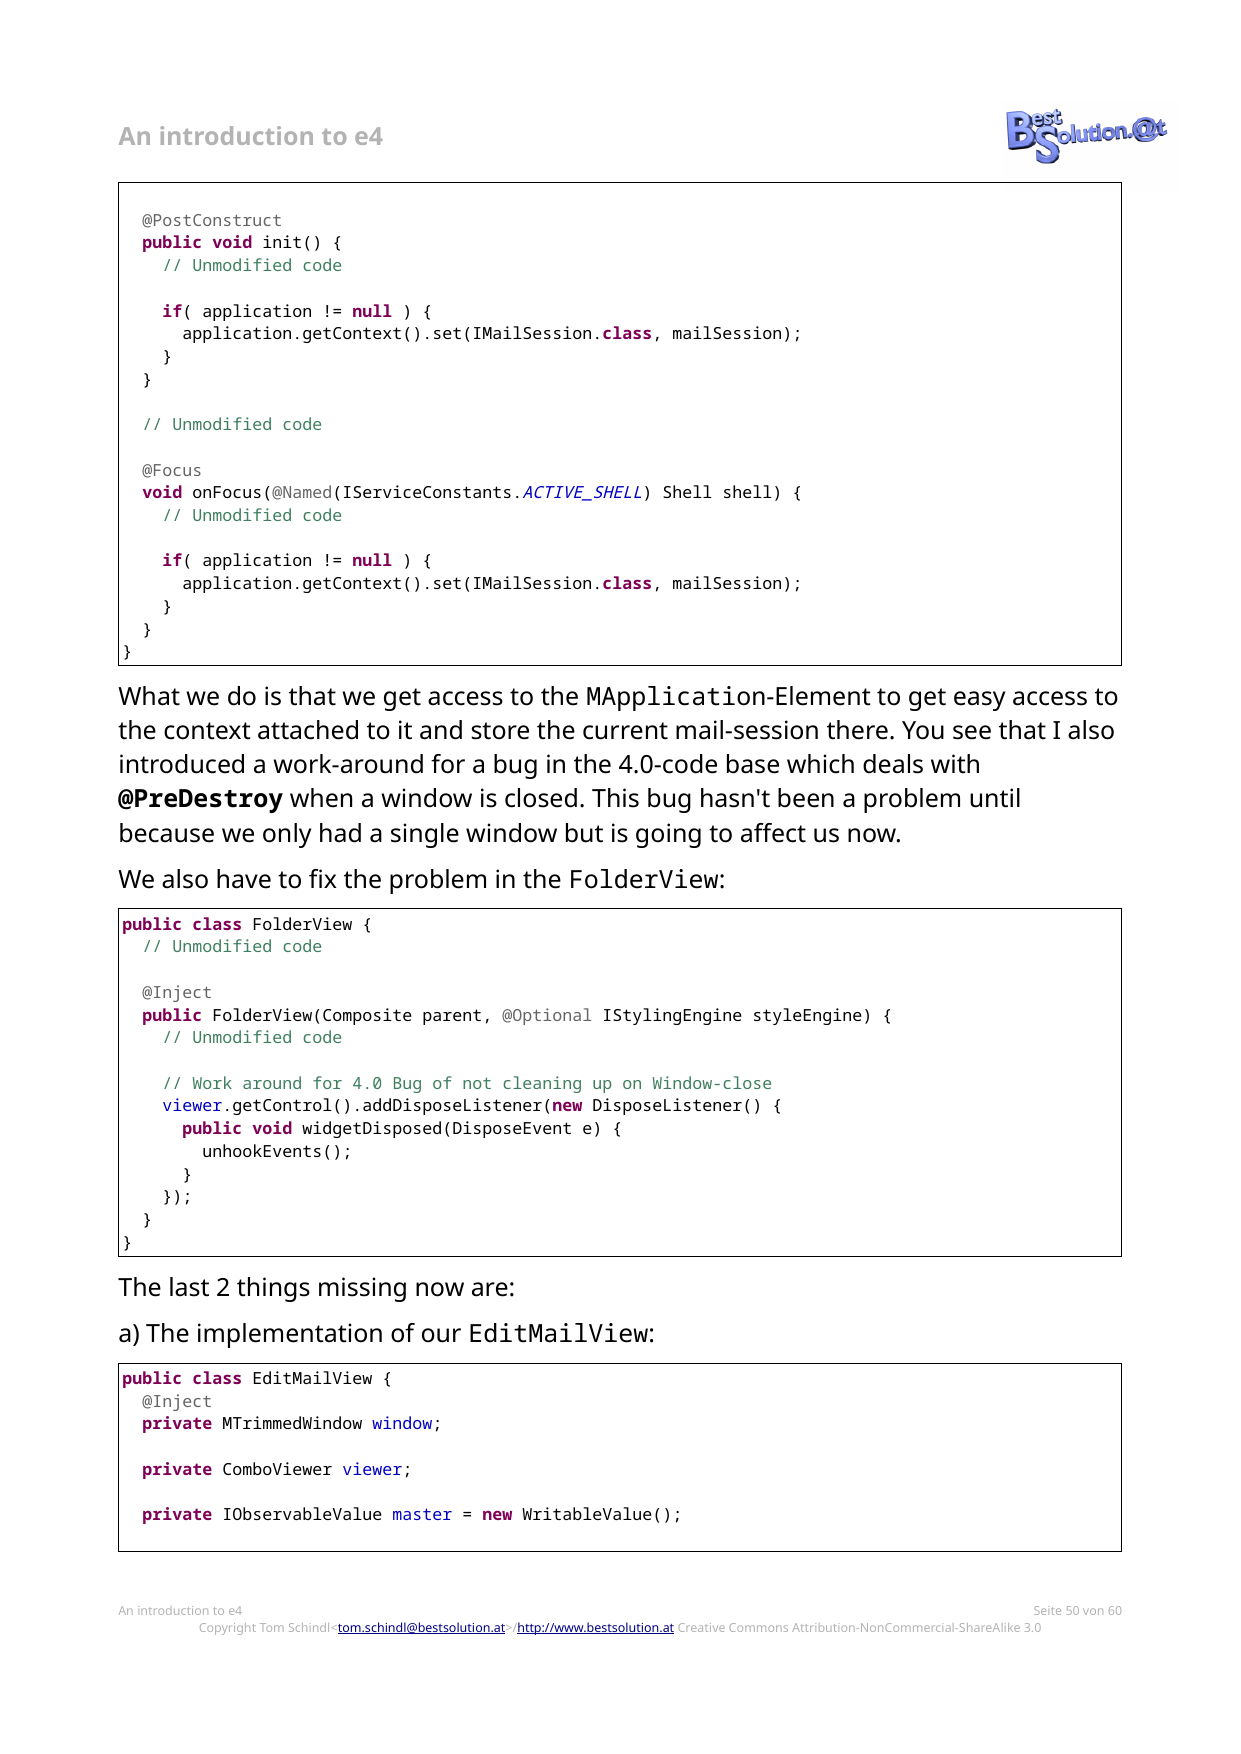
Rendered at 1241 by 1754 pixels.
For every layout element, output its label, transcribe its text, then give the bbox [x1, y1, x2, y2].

text @Inject [119, 1385, 1121, 1408]
text // Unmodified code @Inject [119, 931, 1121, 999]
picture [1002, 101, 1181, 191]
text public FolderView(Composite parent, @Optional IStylingEngine styleEngine) { // Unmodified code // Work around for 4.0 Bug of not cleaning up on Window-close [119, 999, 1121, 1090]
text private MTrimmedWindow window; private ComboViewer viewer; [119, 1408, 1121, 1476]
text [119, 1521, 1121, 1551]
text private IObservableValue master = new WritableValue(); [119, 1476, 1121, 1521]
text public class FolderView { [119, 909, 1121, 931]
text @PostConstruct public void init() { // Unmodified code if( application != null ) { application.getContext().set(IMailSession.class, mailSession); } } // Unmodified code @Focus void onFocus(@Named(IServiceConstants.ACTIVE_SHELL) Shell shell) { // Unmodified code if( application != null ) { application.getContext().set(IMailSession.class, mailSession); } } } [119, 183, 1121, 665]
text a) The implementation of our EditMailView: [118, 1316, 1122, 1350]
text We also have to fix the problem in the FolderView: [118, 862, 1122, 896]
text What we do is that we get access to the MApplication-Element to get easy access to the context attached to it and store the current mail-session there. You see that I also introduced a work-around for a bug in the 4.0-code base which deals with @PreDestroy when a window is closed. This bug hasn't been a problem until because we only had a single window but is going to affect us now. [118, 679, 1122, 849]
text } [119, 1226, 1121, 1256]
text public class EditMailView { [119, 1364, 1121, 1385]
text viewer.getControl().addDisposeListener(new DisposeListener() { public void widgetDisposed(DisposeEvent e) { unhookEvents(); } }); } [119, 1090, 1121, 1226]
text The last 2 things missing now are: [118, 1269, 1122, 1303]
